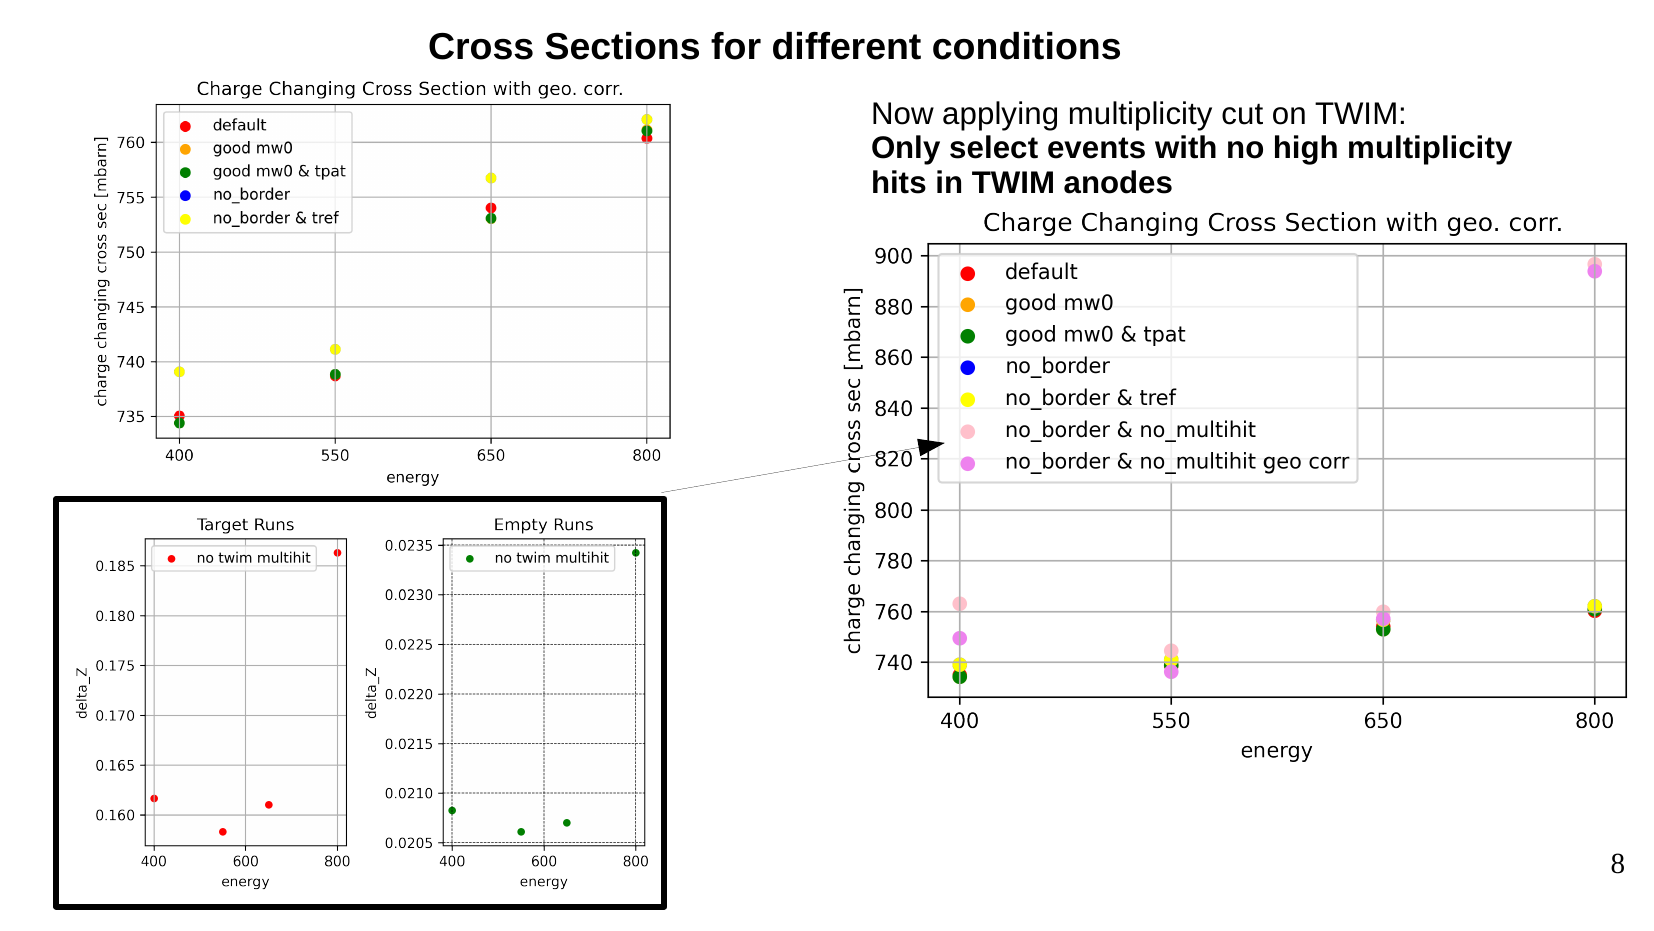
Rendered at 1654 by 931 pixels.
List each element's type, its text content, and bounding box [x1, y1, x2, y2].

text_box Cross Sections for different conditions [413, 17, 1300, 75]
picture [826, 206, 1633, 772]
picture [59, 501, 662, 904]
text_box Now applying multiplicity cut on TWIM: Only select events with no high multiplicity hits in TWIM anodes [856, 88, 1565, 206]
picture [88, 74, 677, 493]
